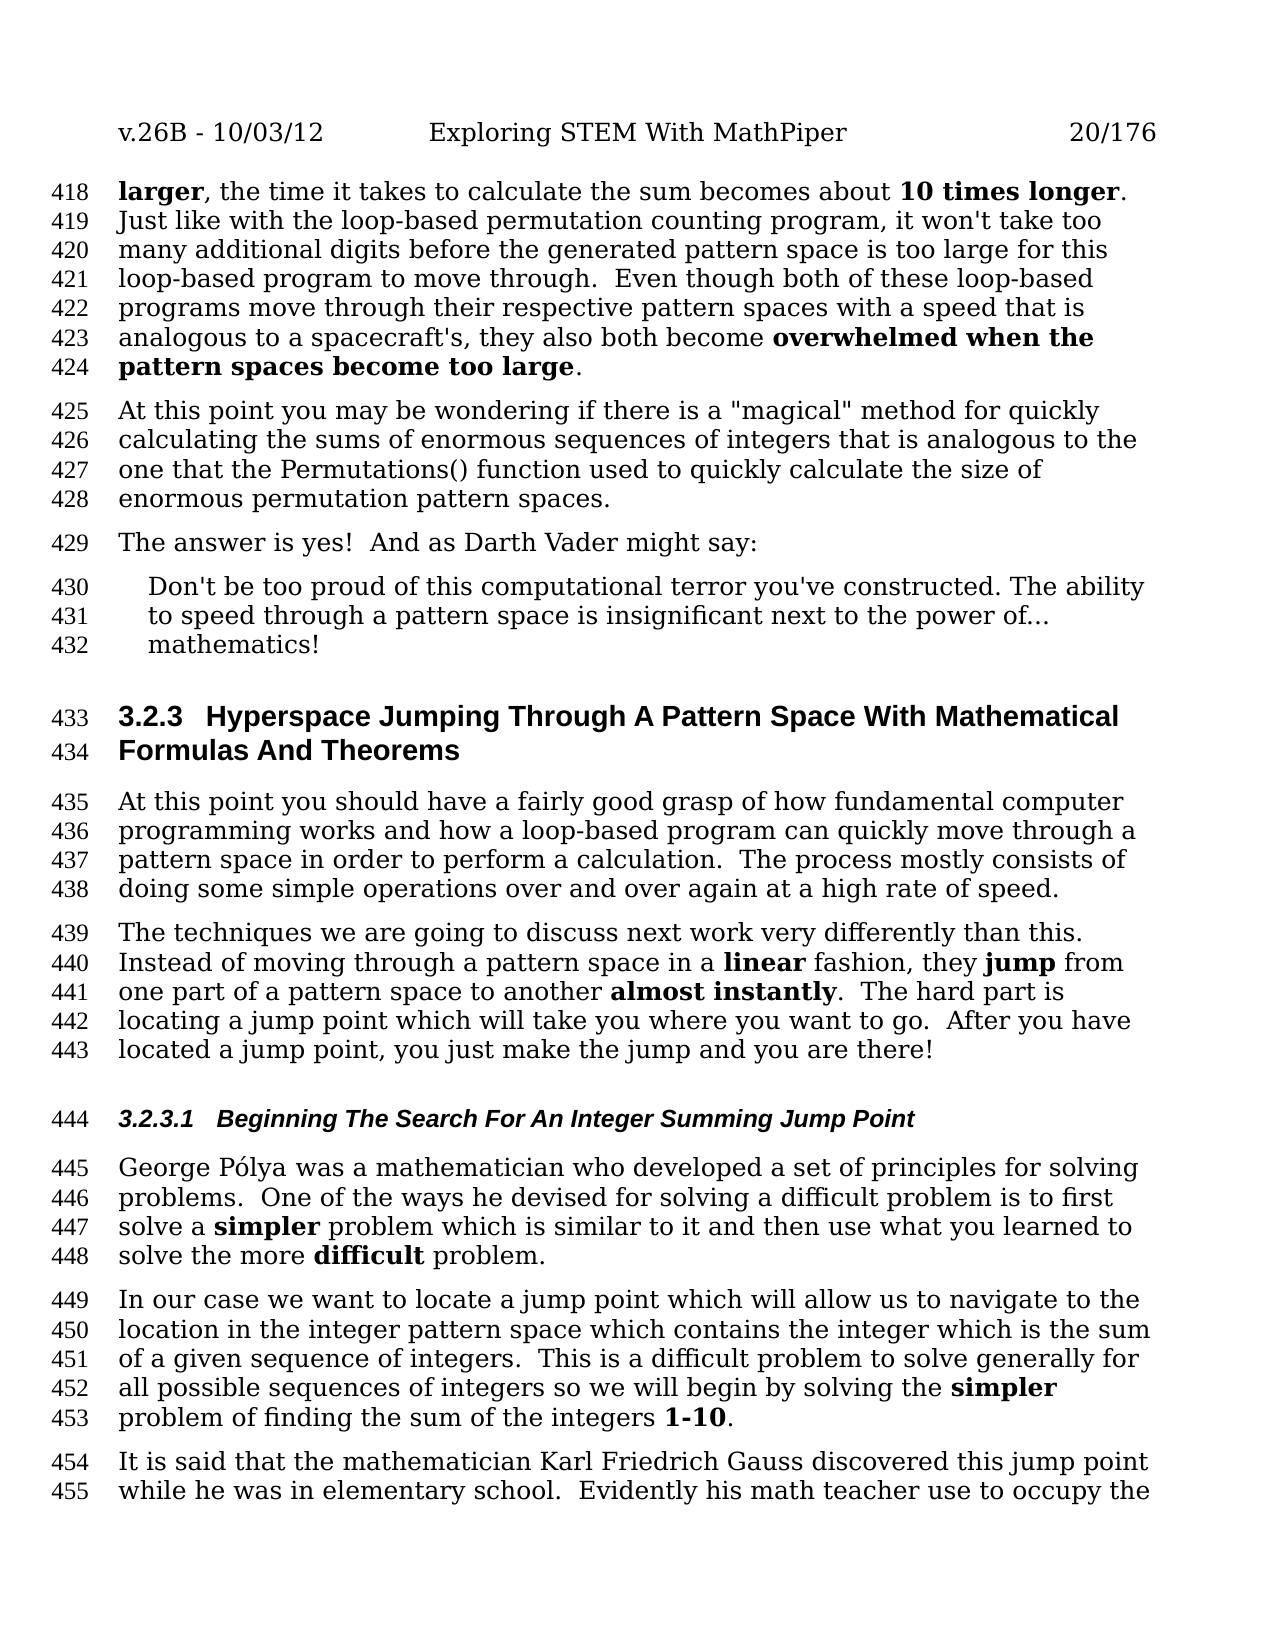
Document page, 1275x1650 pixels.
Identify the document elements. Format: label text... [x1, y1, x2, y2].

text George Pólya was a mathematician who developed a set of principles for solving problems. One of the ways he devised for solving a difficult problem is to first solve a simpler problem which is similar to it and then use what you learned to solve the more difficult problem. [118, 1153, 1157, 1271]
text At this point you should have a fairly good grasp of how fundamental computer programming works and how a loop-based program can quickly move through a pattern space in order to perform a calculation. The process mostly consists of doing some simple operations over and over again at a high rate of speed. [118, 787, 1157, 904]
text The techniques we are going to discuss next work very differently than this. Instead of moving through a pattern space in a linear fashion, they jump from one part of a pattern space to another almost instantly. The hard part is locating a jump point which will take you where you want to go. After you have located a jump point, you just make the jump and you are there! [118, 919, 1157, 1065]
subtitle Beginning The Search For An Integer Summing Jump Point [118, 1104, 1157, 1132]
text In our case we want to locate a jump point which will allow us to navigate to the location in the integer pattern space which contains the integer which is the sum of a given sequence of integers. This is a difficult problem to solve generally for all possible sequences of integers so we will begin by solving the simpler problem of finding the sum of the integers 1-10. [118, 1286, 1157, 1432]
text It is said that the mathematician Karl Friedrich Gauss discovered this jump point while he was in elementary school. Evidently his math teacher use to occupy the [118, 1447, 1157, 1505]
text Don't be too proud of this computational terror you've constructed. The ability to speed through a pattern space is insignificant next to the power of... mathematics! [148, 572, 1157, 660]
text The answer is yes! And as Darth Vader might say: [118, 528, 1157, 557]
subtitle Hyperspace Jumping Through A Pattern Space With Mathematical Formulas And Theorems [118, 699, 1157, 766]
text larger, the time it takes to calculate the sum becomes about 10 times longer. Just like with the loop-based permutation counting program, it won't take too many additional digits before the generated pattern space is too large for this loop-based program to move through. Even though both of these loop-based programs move through their respective pattern spaces with a speed that is analogous to a spacecraft's, they also both become overwhelmed when the pattern spaces become too large. [118, 177, 1157, 382]
text At this point you may be wondering if there is a "magical" method for quickly calculating the sums of enormous sequences of integers that is analogous to the one that the Permutations() function used to quickly calculate the size of enormous permutation pattern spaces. [118, 397, 1157, 513]
